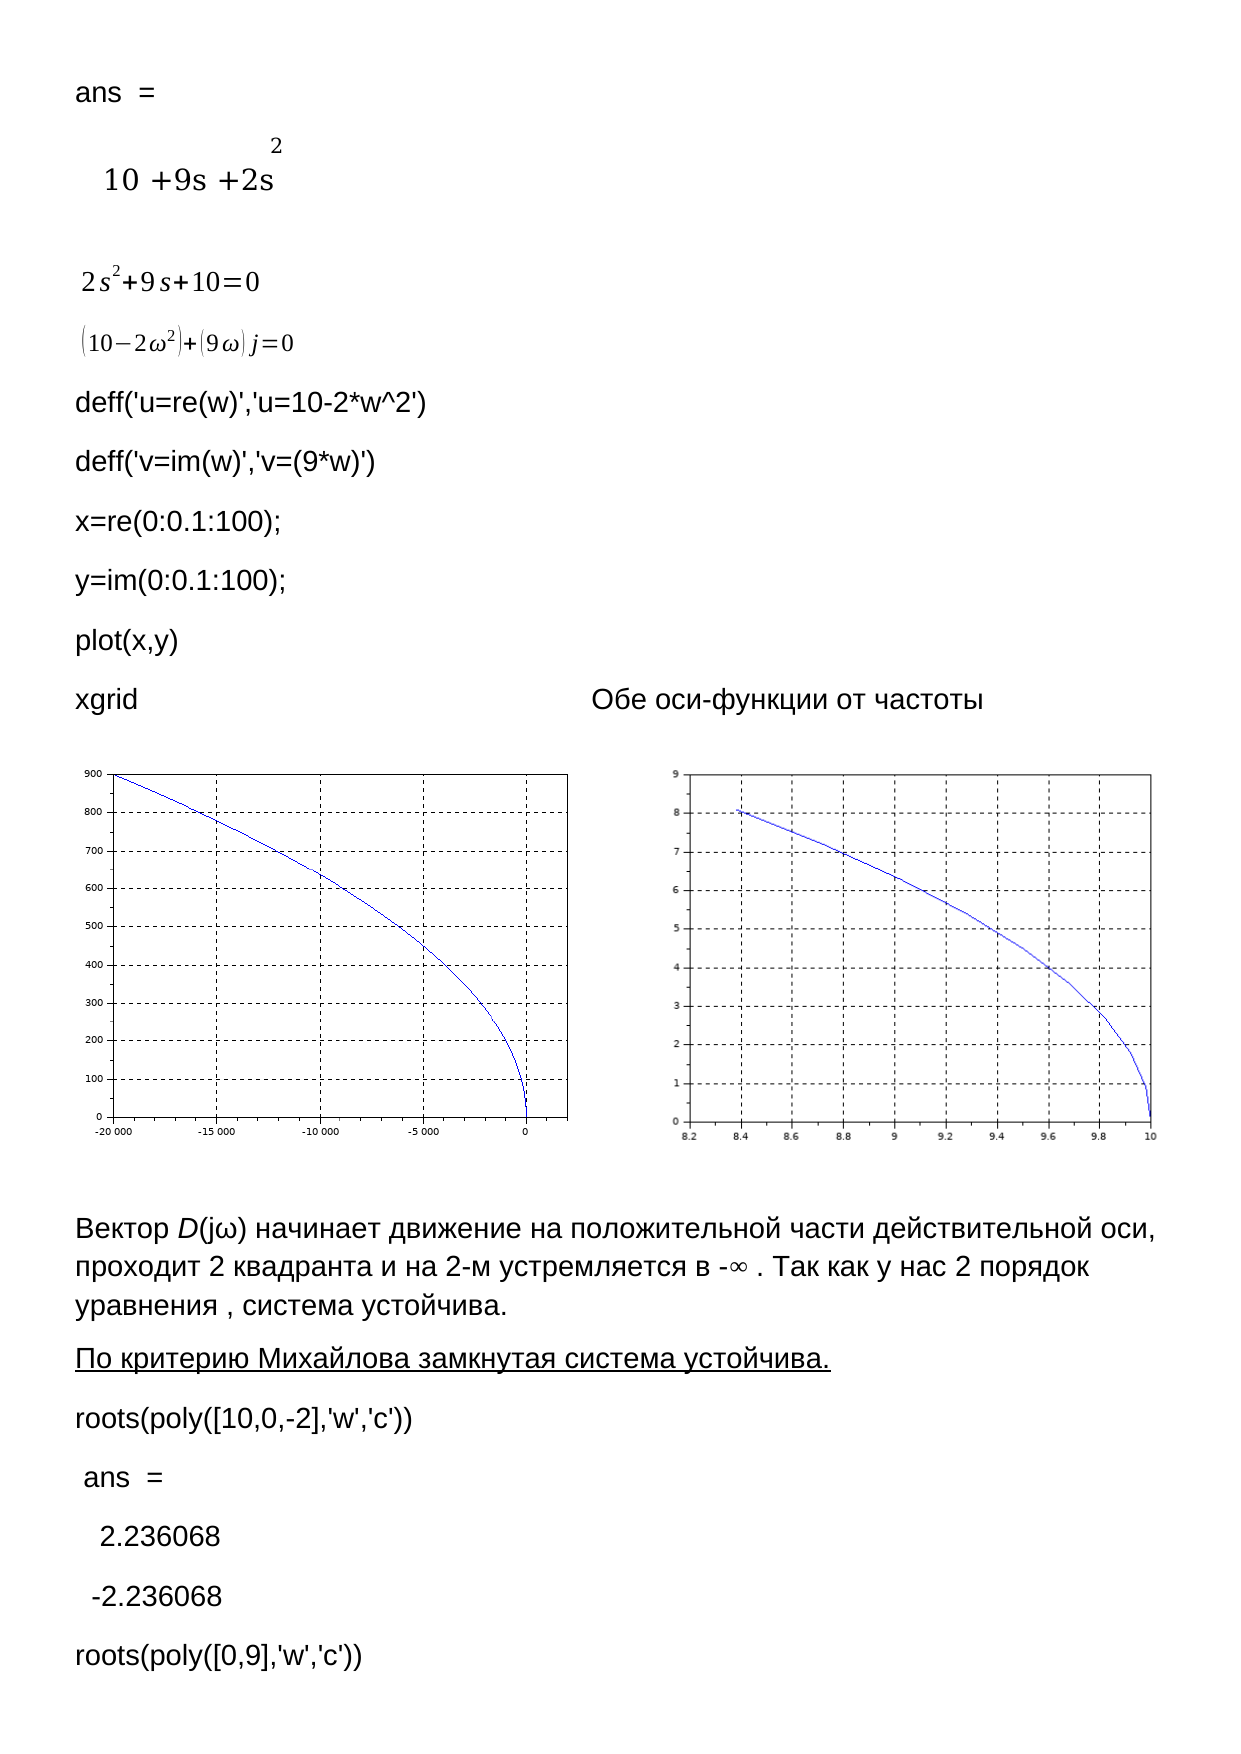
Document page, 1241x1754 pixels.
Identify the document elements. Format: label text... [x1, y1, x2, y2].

text deff('v=im(w)','v=(9*w)') [75, 444, 1165, 478]
text y=im(0:0.1:100); [75, 563, 1165, 597]
text По критерию Михайлова замкнутая система устойчива. [75, 1341, 1165, 1375]
text 2.236068 [75, 1519, 1165, 1553]
text 10 +9s +2s [75, 164, 1165, 198]
text plot(x,y) [75, 623, 1165, 656]
text ans = [75, 1460, 1165, 1494]
text ans = [75, 75, 1165, 108]
text 2 [75, 134, 1165, 159]
text Вектор D(jω) начинает движение на положительной части действительной оси, проходит 2 квадранта и на 2-м устремляется в - . Так как у нас 2 порядок уравнения , система устойчива. [75, 1174, 1165, 1321]
text roots(poly([10,0,-2],'w','c')) [75, 1401, 1165, 1434]
picture [37, 717, 1228, 1180]
text -2.236068 [75, 1579, 1165, 1612]
text roots(poly([0,9],'w','c')) [75, 1638, 1165, 1672]
text deff('u=re(w)','u=10-2*w^2') [75, 385, 1165, 419]
text xgrid Обе оси-функции от частоты [75, 682, 1165, 716]
text x=re(0:0.1:100); [75, 504, 1165, 537]
